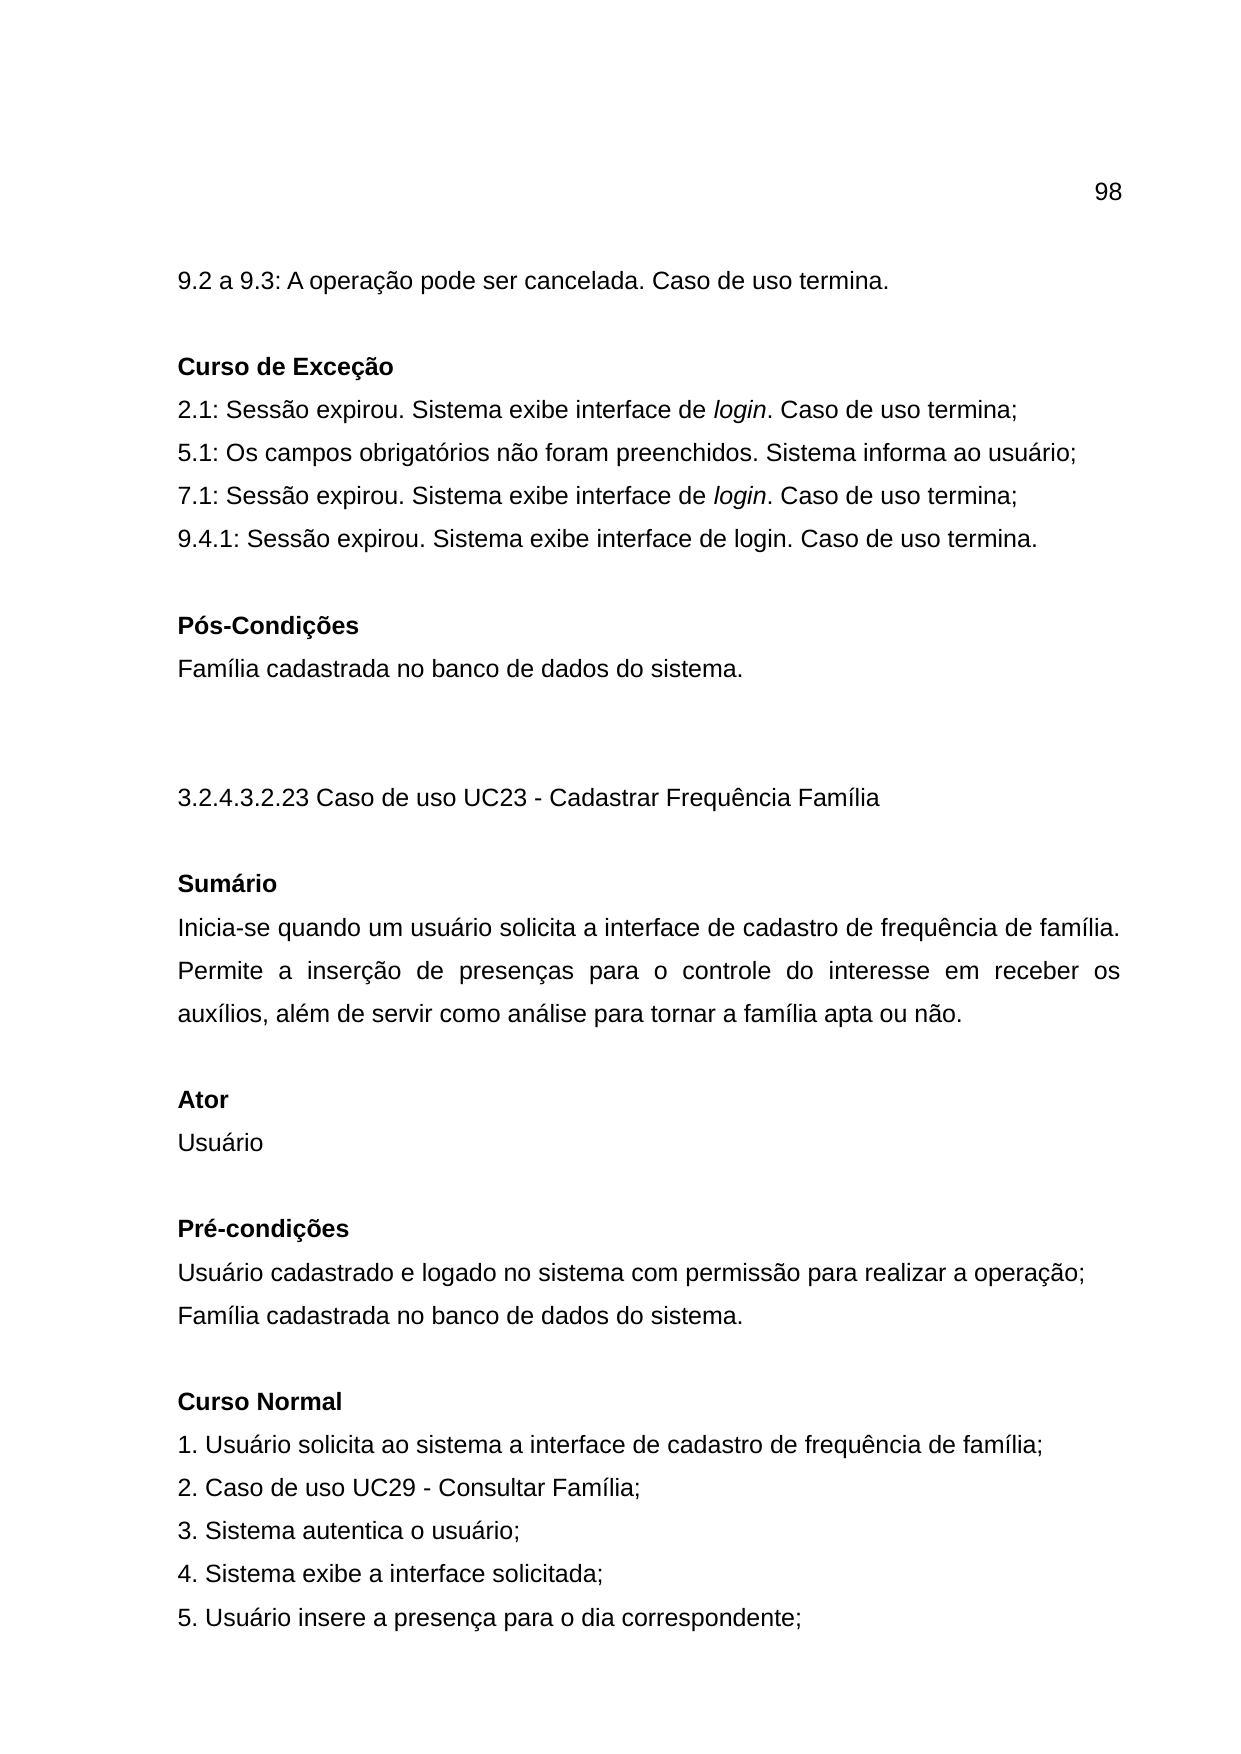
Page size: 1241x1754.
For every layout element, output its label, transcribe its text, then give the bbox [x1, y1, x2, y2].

text Pós-Condições [177, 611, 1122, 639]
text Usuário cadastrado e logado no sistema com permissão para realizar a operação; [177, 1258, 1122, 1286]
text Curso de Exceção [177, 352, 1122, 381]
text 3.2.4.3.2.23 Caso de uso UC23 - Cadastrar Frequência Família [177, 783, 1122, 812]
text 1. Usuário solicita ao sistema a interface de cadastro de frequência de família; [177, 1430, 1122, 1459]
text Inicia-se quando um usuário solicita a interface de cadastro de frequência de família. Permite a inserção de presenças para o controle do interesse em receber os auxílios, além de servir como análise para tornar a família apta ou não. [177, 913, 1122, 1028]
text 2.1: Sessão expirou. Sistema exibe interface de login. Caso de uso termina; [177, 395, 1122, 424]
text Família cadastrada no banco de dados do sistema. [177, 1301, 1122, 1329]
text 3. Sistema autentica o usuário; [177, 1516, 1122, 1545]
text Usuário [177, 1128, 1122, 1157]
text 5.1: Os campos obrigatórios não foram preenchidos. Sistema informa ao usuário; [177, 438, 1122, 467]
text 9.2 a 9.3: A operação pode ser cancelada. Caso de uso termina. [177, 266, 1122, 294]
text Curso Normal [177, 1387, 1122, 1416]
text 7.1: Sessão expirou. Sistema exibe interface de login. Caso de uso termina; [177, 481, 1122, 510]
text Sumário [177, 869, 1122, 898]
text Pré-condições [177, 1214, 1122, 1243]
text 4. Sistema exibe a interface solicitada; [177, 1559, 1122, 1588]
text 2. Caso de uso UC29 - Consultar Família; [177, 1473, 1122, 1502]
text Ator [177, 1085, 1122, 1114]
text 5. Usuário insere a presença para o dia correspondente; [177, 1603, 1122, 1631]
text Família cadastrada no banco de dados do sistema. [177, 654, 1122, 683]
text 9.4.1: Sessão expirou. Sistema exibe interface de login. Caso de uso termina. [177, 524, 1122, 553]
